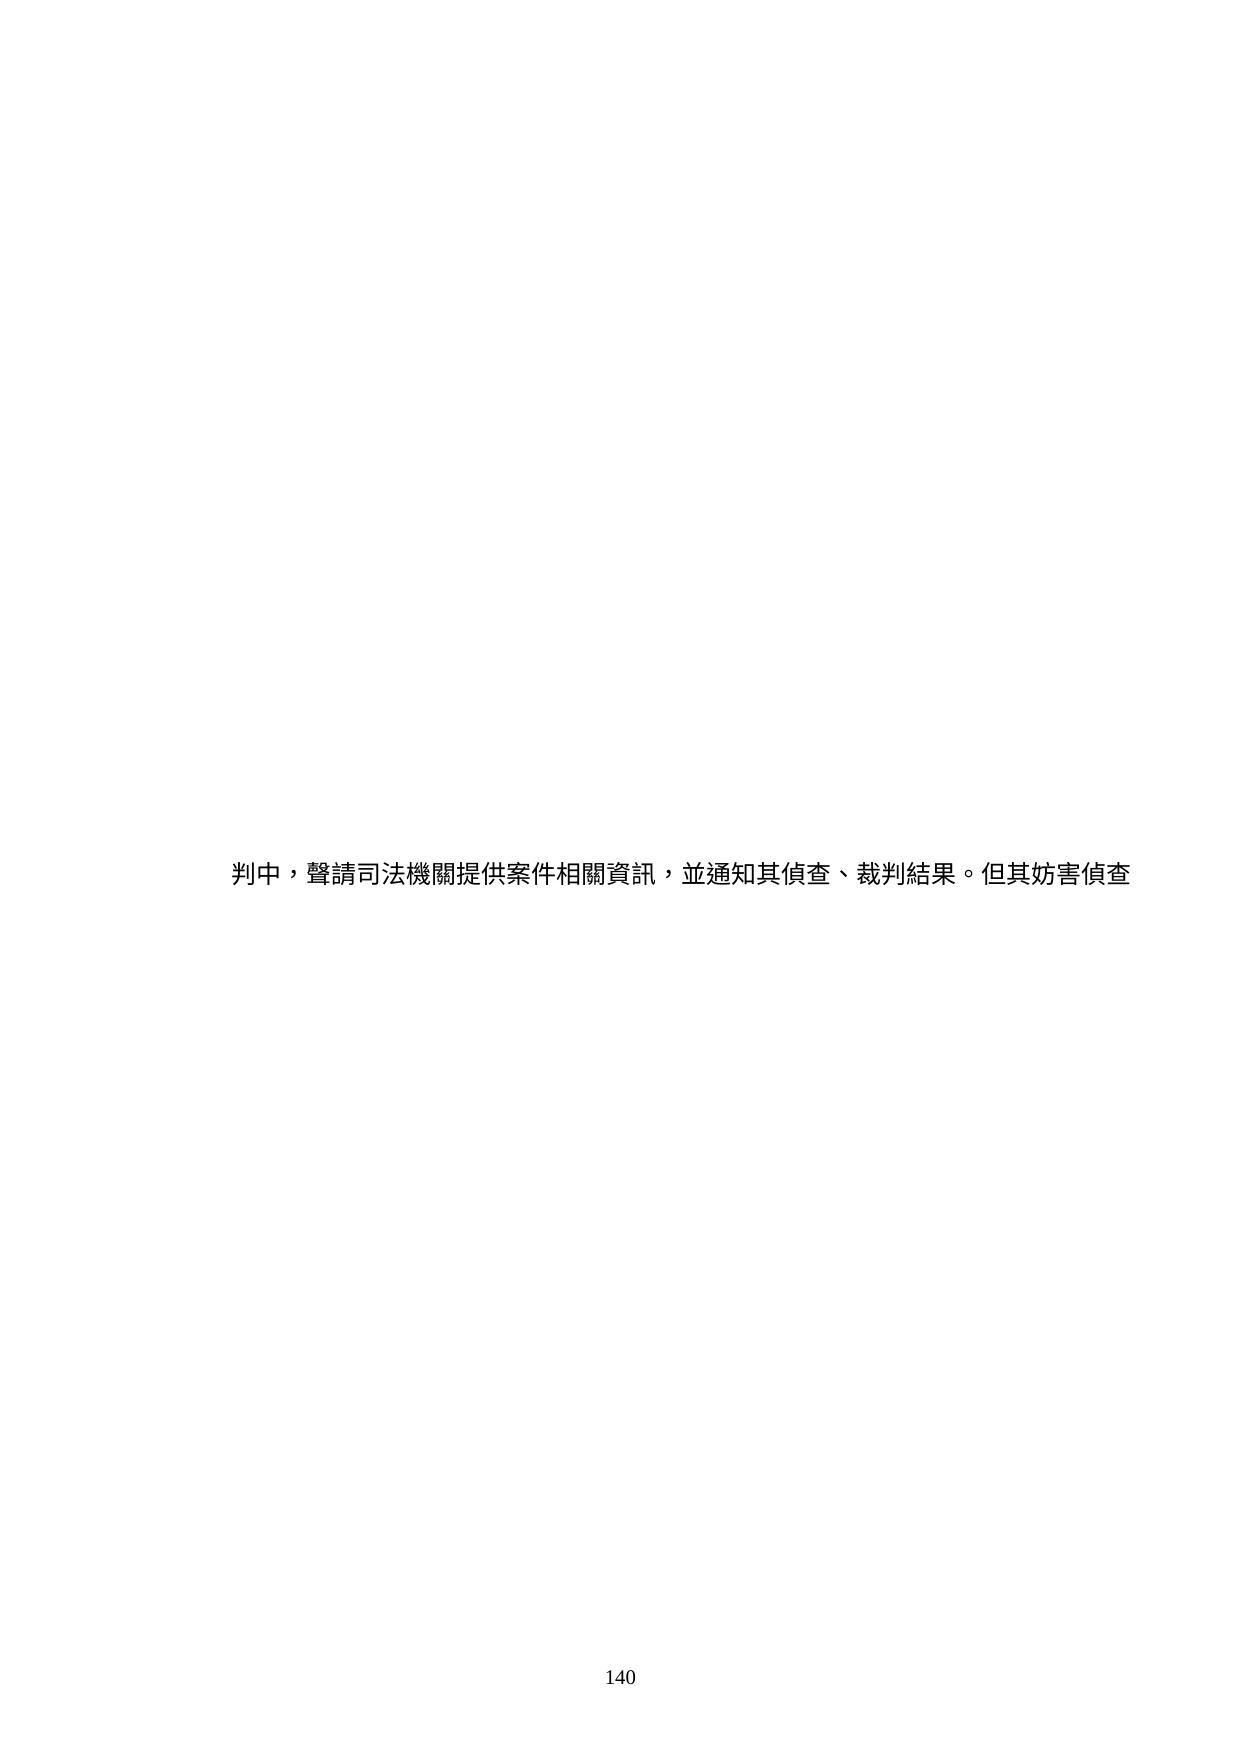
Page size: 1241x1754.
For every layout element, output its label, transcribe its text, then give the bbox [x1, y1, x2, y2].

text 判中，聲請司法機關提供案件相關資訊，並通知其偵查、裁判結果。但其妨害偵查 [231, 831, 1134, 893]
